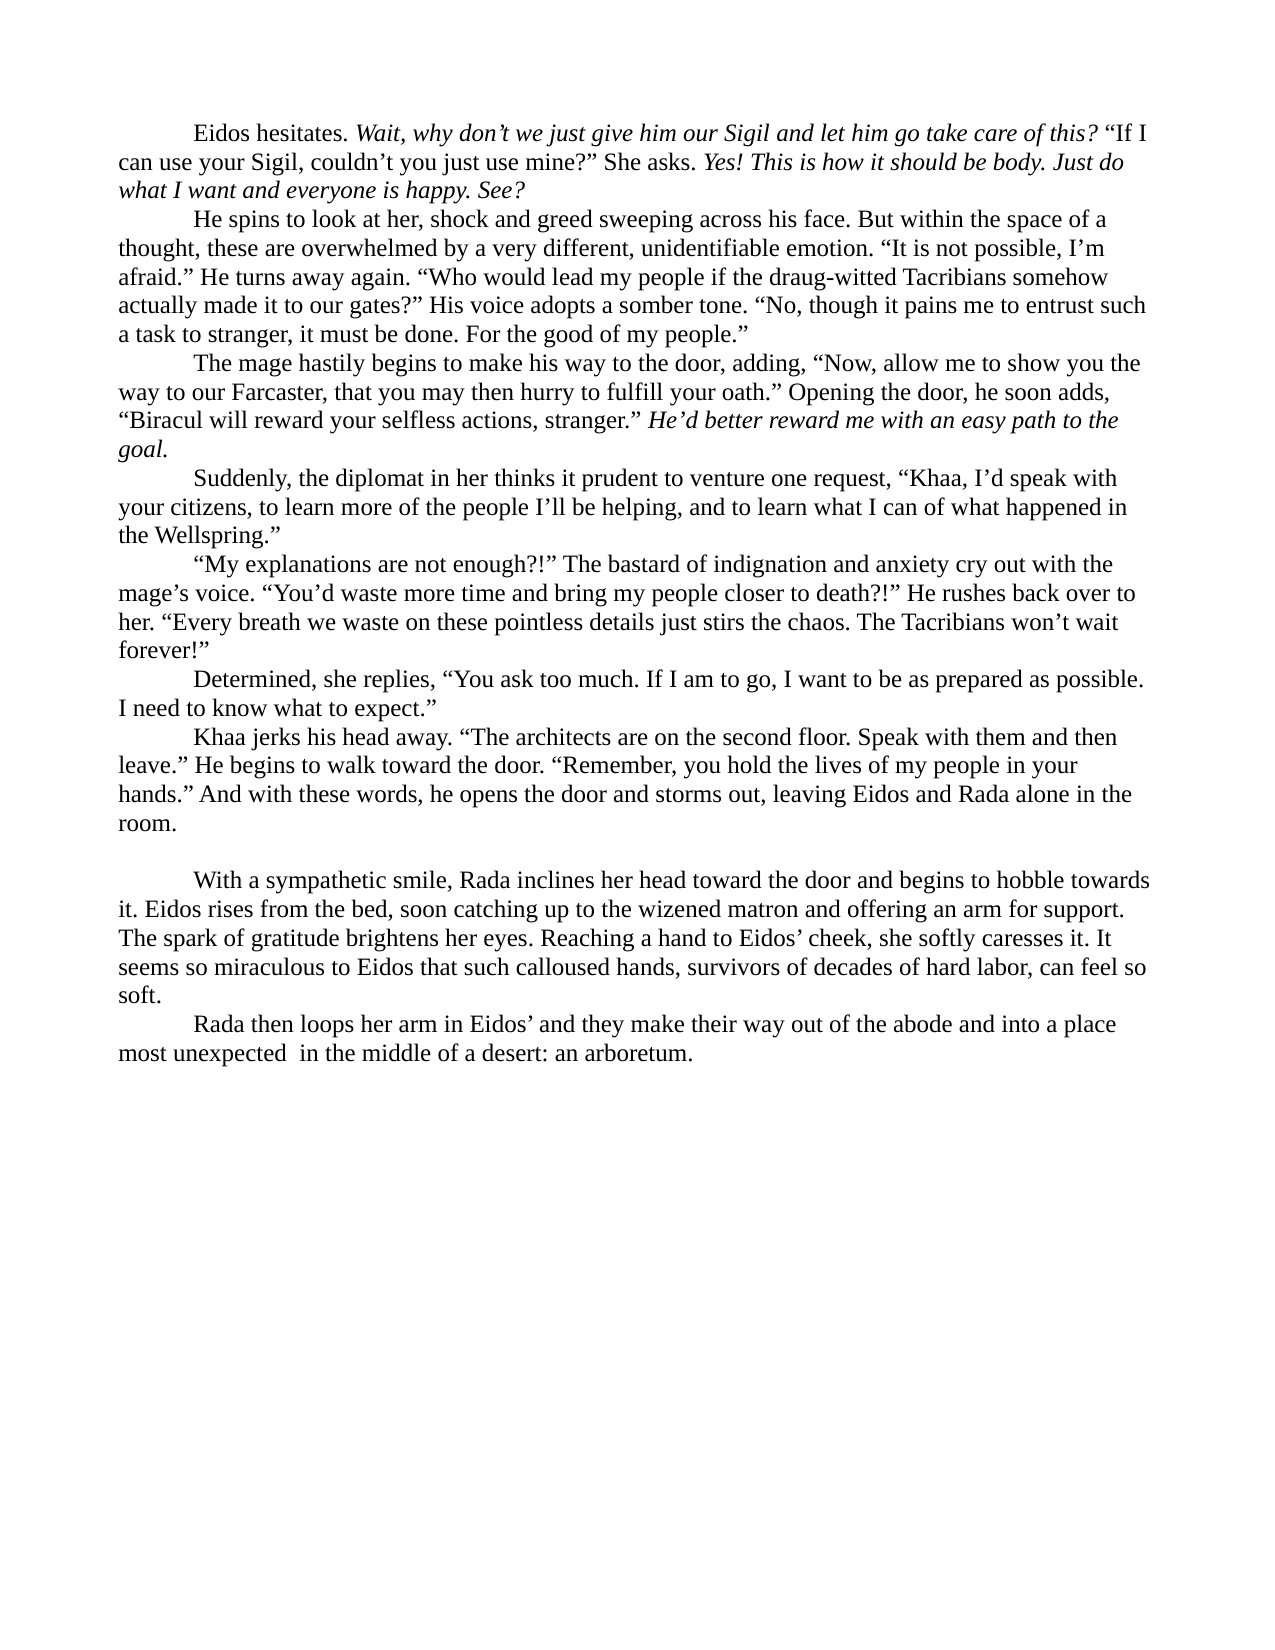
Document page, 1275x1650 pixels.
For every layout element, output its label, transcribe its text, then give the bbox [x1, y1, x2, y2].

text He spins to look at her, shock and greed sweeping across his face. But within the space of a thought, these are overwhelmed by a very different, unidentifiable emotion. “It is not possible, I’m afraid.” He turns away again. “Who would lead my people if the draug-witted Tacribians somehow actually made it to our gates?” His voice adopts a somber tone. “No, though it pains me to entrust such a task to stranger, it must be done. For the good of my people.” [118, 204, 1157, 348]
text Rada then loops her arm in Eidos’ and they make their way out of the abode and into a place most unexpected in the middle of a desert: an arboretum. [118, 1009, 1157, 1067]
text Determined, she replies, “You ask too much. If I am to go, I want to be as prepared as possible. I need to know what to expect.” [118, 664, 1157, 722]
text Eidos hesitates. Wait, why don’t we just give him our Sigil and let him go take care of this? “If I can use your Sigil, couldn’t you just use mine?” She asks. Yes! This is how it should be body. Just do what I want and everyone is happy. See? [118, 118, 1157, 204]
text Suddenly, the diplomat in her thinks it prudent to venture one request, “Khaa, I’d speak with your citizens, to learn more of the people I’ll be helping, and to learn what I can of what happened in the Wellspring.” [118, 463, 1157, 549]
text The mage hastily begins to make his way to the door, adding, “Now, allow me to show you the way to our Farcaster, that you may then hurry to fulfill your oath.” Opening the door, he soon adds, “Biracul will reward your selfless actions, stranger.” He’d better reward me with an easy path to the goal. [118, 348, 1157, 463]
text Khaa jerks his head away. “The architects are on the second floor. Speak with them and then leave.” He begins to walk toward the door. “Remember, you hold the lives of my people in your hands.” And with these words, he opens the door and storms out, leaving Eidos and Rada alone in the room. [118, 722, 1157, 837]
text With a sympathetic smile, Rada inclines her head toward the door and begins to hobble towards it. Eidos rises from the bed, soon catching up to the wizened matron and offering an arm for support. The spark of gratitude brightens her eyes. Reaching a hand to Eidos’ cheek, she softly caresses it. It seems so miraculous to Eidos that such calloused hands, survivors of decades of hard labor, can feel so soft. [118, 866, 1157, 1009]
text “My explanations are not enough?!” The bastard of indignation and anxiety cry out with the mage’s voice. “You’d waste more time and bring my people closer to death?!” He rushes back over to her. “Every breath we waste on these pointless details just stirs the chaos. The Tacribians won’t wait forever!” [118, 549, 1157, 664]
